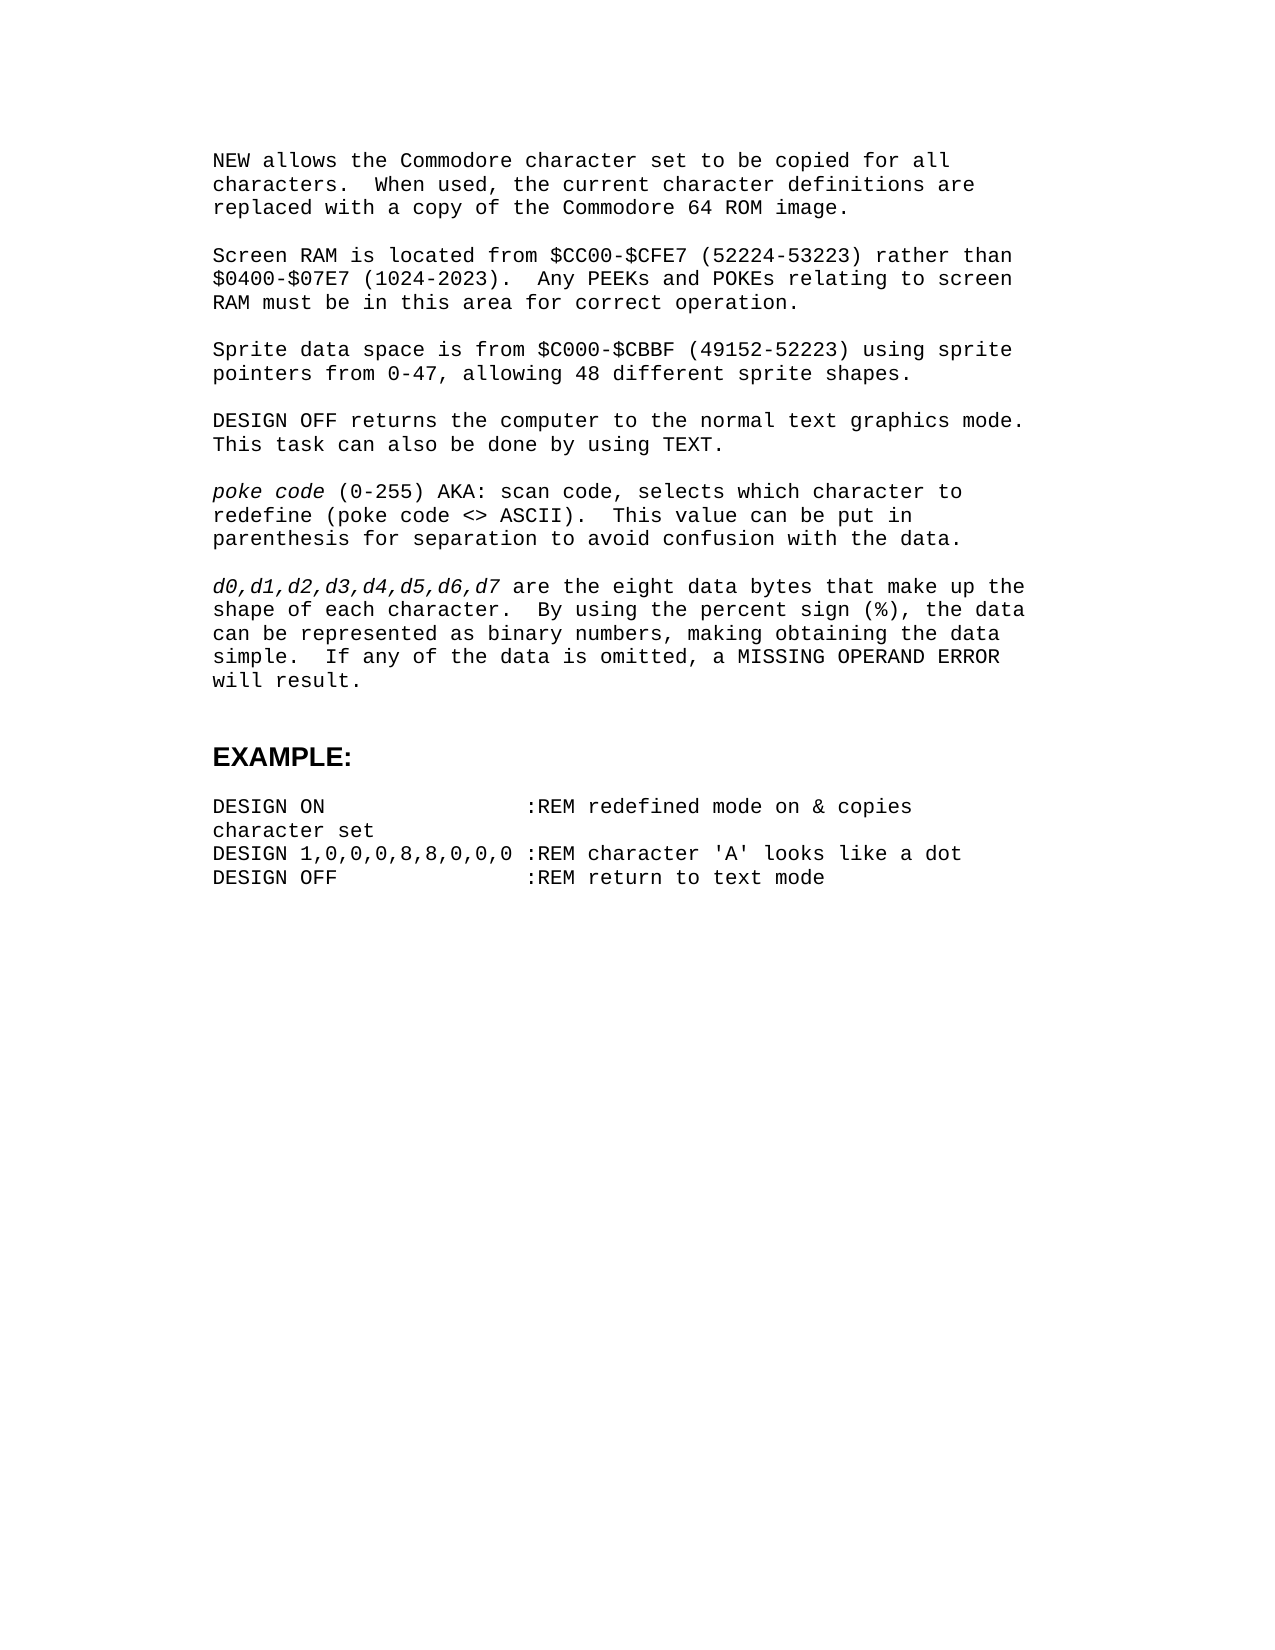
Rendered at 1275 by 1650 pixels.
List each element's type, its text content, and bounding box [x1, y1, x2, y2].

text EXAMPLE: [212, 741, 1031, 772]
text Sprite data space is from $C000-$CBBF (49152-52223) using sprite pointers from 0-47, allowing 48 different sprite shapes. [212, 339, 1031, 386]
text d0,d1,d2,d3,d4,d5,d6,d7 are the eight data bytes that make up the shape of each character. By using the percent sign (%), the data can be represented as binary numbers, making obtaining the data simple. If any of the data is omitted, a MISSING OPERAND ERROR will result. [212, 576, 1031, 694]
text DESIGN 1,0,0,0,8,8,0,0,0 :REM character 'A' looks like a dot [212, 843, 1031, 867]
text Screen RAM is located from $CC00-$CFE7 (52224-53223) rather than $0400-$07E7 (1024-2023). Any PEEKs and POKEs relating to screen RAM must be in this area for correct operation. [212, 244, 1031, 316]
text DESIGN OFF :REM return to text mode [212, 867, 1031, 891]
text DESIGN ON :REM redefined mode on & copies character set [212, 796, 1031, 843]
text NEW allows the Commodore character set to be copied for all characters. When used, the current character definitions are replaced with a copy of the Commodore 64 ROM image. [212, 150, 1031, 221]
text poke code (0-255) AKA: scan code, selects which character to redefine (poke code <> ASCII). This value can be put in parenthesis for separation to avoid confusion with the data. [212, 481, 1031, 552]
text DESIGN OFF returns the computer to the normal text graphics mode. This task can also be done by using TEXT. [212, 410, 1031, 457]
